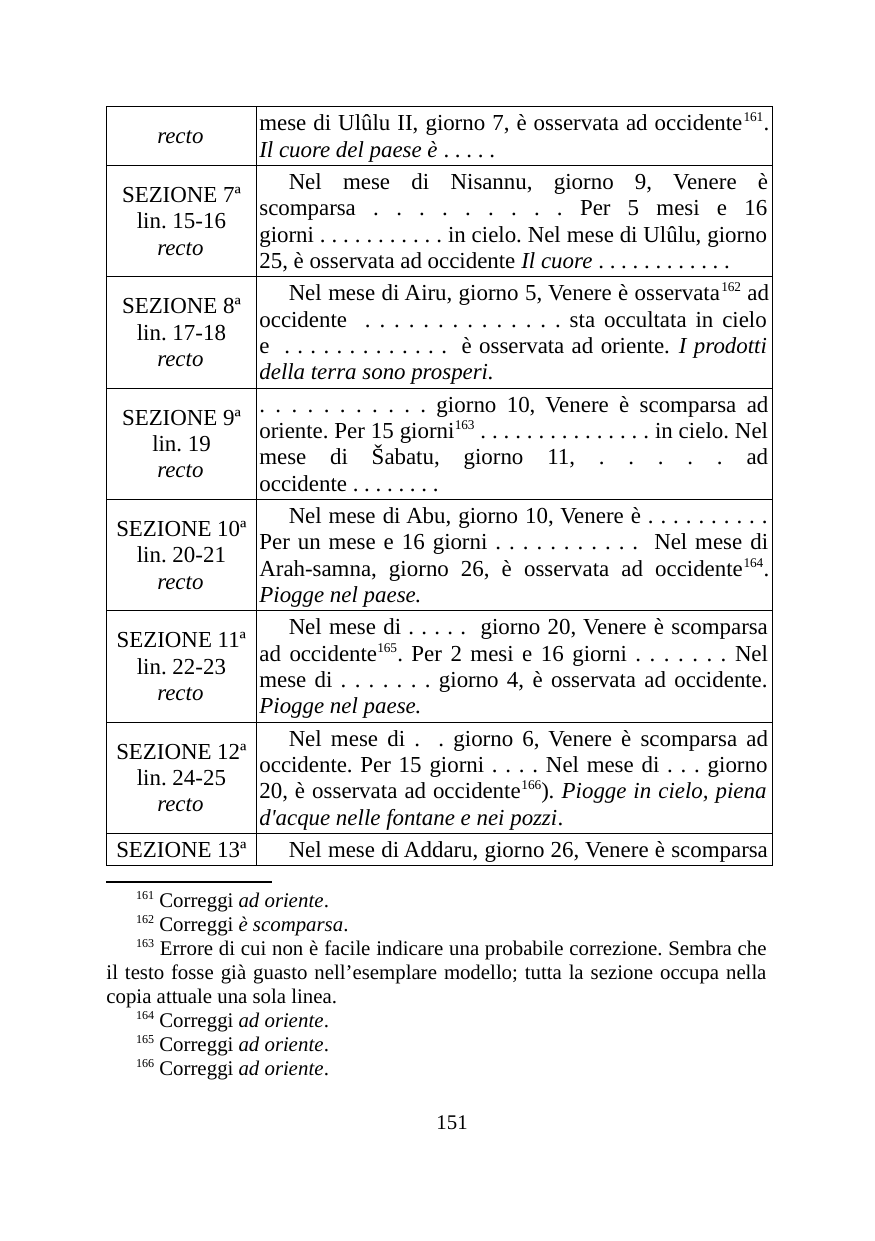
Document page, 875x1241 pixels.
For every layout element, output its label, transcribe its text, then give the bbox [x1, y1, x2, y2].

table_cell SEZIONE 13ª [107, 834, 256, 865]
table_cell Nel mese di Nisannu, giorno 9, Venere è scomparsa . . . . . . . . . Per 5 mesi e 16 giorni . . . . . . . . . . . in cielo. Nel mese di Ulûlu, giorno 25, è osservata ad occidente Il cuore . . . . . . . . . . . . [257, 166, 772, 276]
table_cell SEZIONE 7ª lin. 15-16 recto [107, 166, 256, 276]
table_cell SEZIONE 10ª lin. 20-21 recto [107, 500, 256, 610]
table_cell mese di Ulûlu II, giorno 7, è osservata ad occidente. Il cuore del paese è . . . . . [257, 107, 772, 165]
table_cell Nel mese di . . giorno 6, Venere è scomparsa ad occidente. Per 15 giorni . . . . Nel mese di . . . giorno 20, è osservata ad occidente). Piogge in cielo, piena d'acque nelle fontane e nei pozzi. [257, 723, 772, 833]
table_cell Nel mese di Airu, giorno 5, Venere è osservata ad occidente . . . . . . . . . . . . . . sta occultata in cielo e . . . . . . . . . . . . . è osservata ad oriente. I prodotti della terra sono prosperi. [257, 277, 772, 388]
table_cell . . . . . . . . . . . giorno 10, Venere è scomparsa ad oriente. Per 15 giorni . . . . . . . . . . . . . . . in cielo. Nel mese di Šabatu, giorno 11, . . . . . ad occidente . . . . . . . . [257, 389, 772, 499]
table_cell SEZIONE 12ª lin. 24-25 recto [107, 723, 256, 833]
table_cell Nel mese di . . . . . giorno 20, Venere è scomparsa ad occidente. Per 2 mesi e 16 giorni . . . . . . . Nel mese di . . . . . . . giorno 4, è osservata ad occidente. Piogge nel paese. [257, 611, 772, 722]
table_cell SEZIONE 8ª lin. 17-18 recto [107, 277, 256, 388]
table_cell SEZIONE 11ª lin. 22-23 recto [107, 611, 256, 722]
table_cell Nel mese di Addaru, giorno 26, Venere è scomparsa [257, 834, 772, 865]
table_cell Nel mese di Abu, giorno 10, Venere è . . . . . . . . . . Per un mese e 16 giorni . . . . . . . . . . . Nel mese di Arah-samna, giorno 26, è osservata ad occidente. Piogge nel paese. [257, 500, 772, 610]
table_cell recto [107, 107, 256, 165]
table_cell SEZIONE 9ª lin. 19 recto [107, 389, 256, 499]
